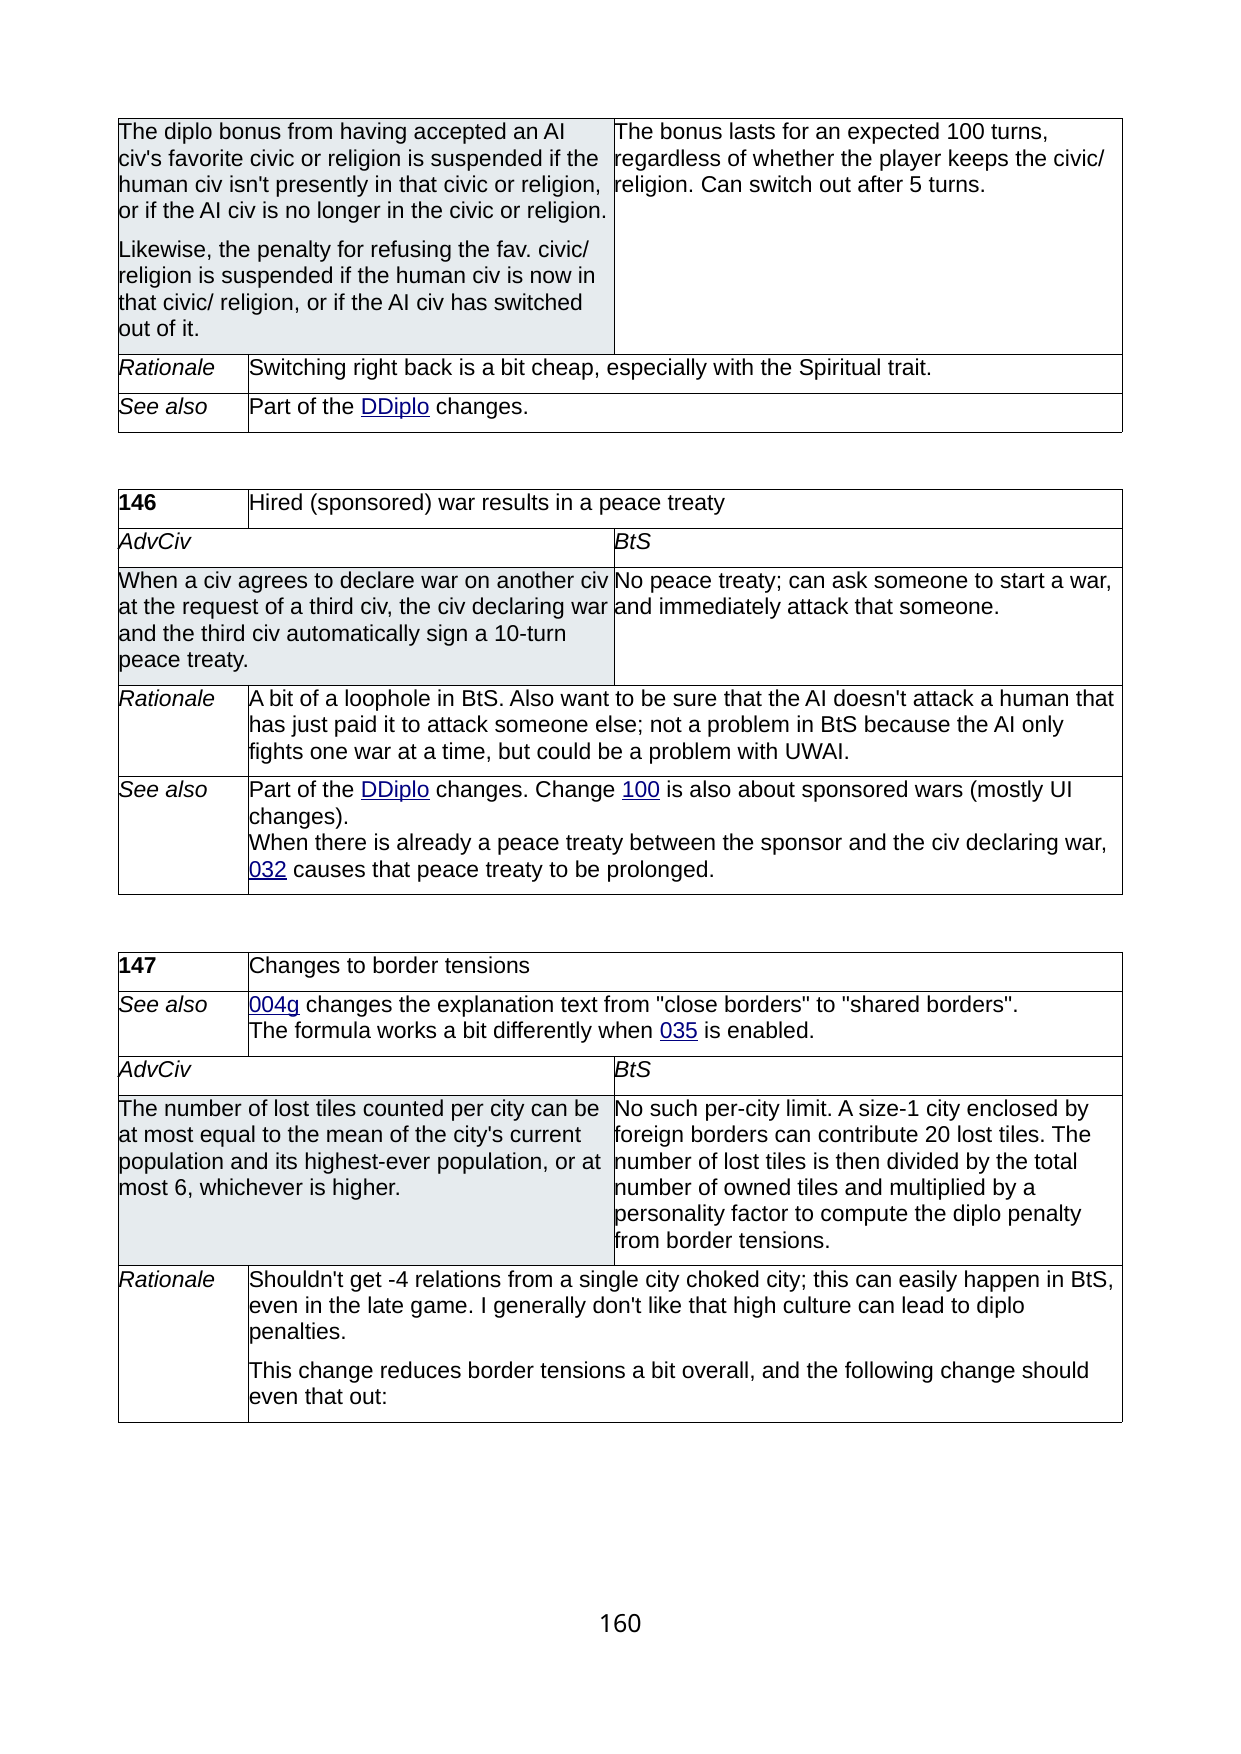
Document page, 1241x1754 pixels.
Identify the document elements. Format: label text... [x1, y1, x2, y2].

table_cell Part of the DDiplo changes. Change 100 is also about sponsored wars (mostly UI changes). When there is already a peace treaty between the sponsor and the civ declaring war, 032 causes that peace treaty to be prolonged. [249, 777, 1122, 894]
table_cell AdvCiv [119, 529, 614, 567]
table_cell A bit of a loophole in BtS. Also want to be sure that the AI doesn't attack a human that has just paid it to attack someone else; not a problem in BtS because the AI only fights one war at a time, but could be a problem with UWAI. [249, 686, 1122, 776]
table_cell See also [119, 777, 248, 894]
table_header 147 [119, 953, 248, 991]
table_cell Rationale [119, 686, 248, 776]
table_header Changes to border tensions [249, 953, 1122, 991]
table_cell 004g changes the explanation text from "close borders" to "shared borders". The formula works a bit differently when 035 is enabled. [249, 992, 1122, 1056]
table_cell Rationale [119, 1266, 248, 1422]
table_header Hired (sponsored) war results in a peace treaty [249, 490, 1122, 528]
table_cell The bonus lasts for an expected 100 turns, regardless of whether the player keeps the civic/ religion. Can switch out after 5 turns. [615, 119, 1122, 354]
table_cell See also [119, 992, 248, 1056]
table_cell Shouldn't get -4 relations from a single city choked city; this can easily happen in BtS, even in the late game. I generally don't like that high culture can lead to diplo penalties. This change reduces border tensions a bit overall, and the following change should even that out: [249, 1266, 1122, 1422]
table_header 146 [119, 490, 248, 528]
table_cell When a civ agrees to declare war on another civ at the request of a third civ, the civ declaring war and the third civ automatically sign a 10-turn peace treaty. [119, 568, 614, 685]
table_cell No peace treaty; can ask someone to start a war, and immediately attack that someone. [615, 568, 1122, 685]
table_cell The diplo bonus from having accepted an AI civ's favorite civic or religion is suspended if the human civ isn't presently in that civic or religion, or if the AI civ is no longer in the civic or religion. Likewise, the penalty for refusing the fav. civic/ religion is suspended if the human civ is now in that civic/ religion, or if the AI civ has switched out of it. [119, 119, 614, 354]
table_cell Switching right back is a bit cheap, especially with the Spiritual trait. [249, 355, 1122, 393]
table_cell The number of lost tiles counted per city can be at most equal to the mean of the city's current population and its highest-ever population, or at most 6, whichever is higher. [119, 1096, 614, 1265]
table_cell See also [119, 394, 248, 432]
table_cell BtS [615, 1057, 1122, 1095]
table_cell Part of the DDiplo changes. [249, 394, 1122, 432]
table_cell No such per-city limit. A size-1 city enclosed by foreign borders can contribute 20 lost tiles. The number of lost tiles is then divided by the total number of owned tiles and multiplied by a personality factor to compute the diplo penalty from border tensions. [615, 1096, 1122, 1265]
table_cell Rationale [119, 355, 248, 393]
table_cell BtS [615, 529, 1122, 567]
table_cell AdvCiv [119, 1057, 614, 1095]
